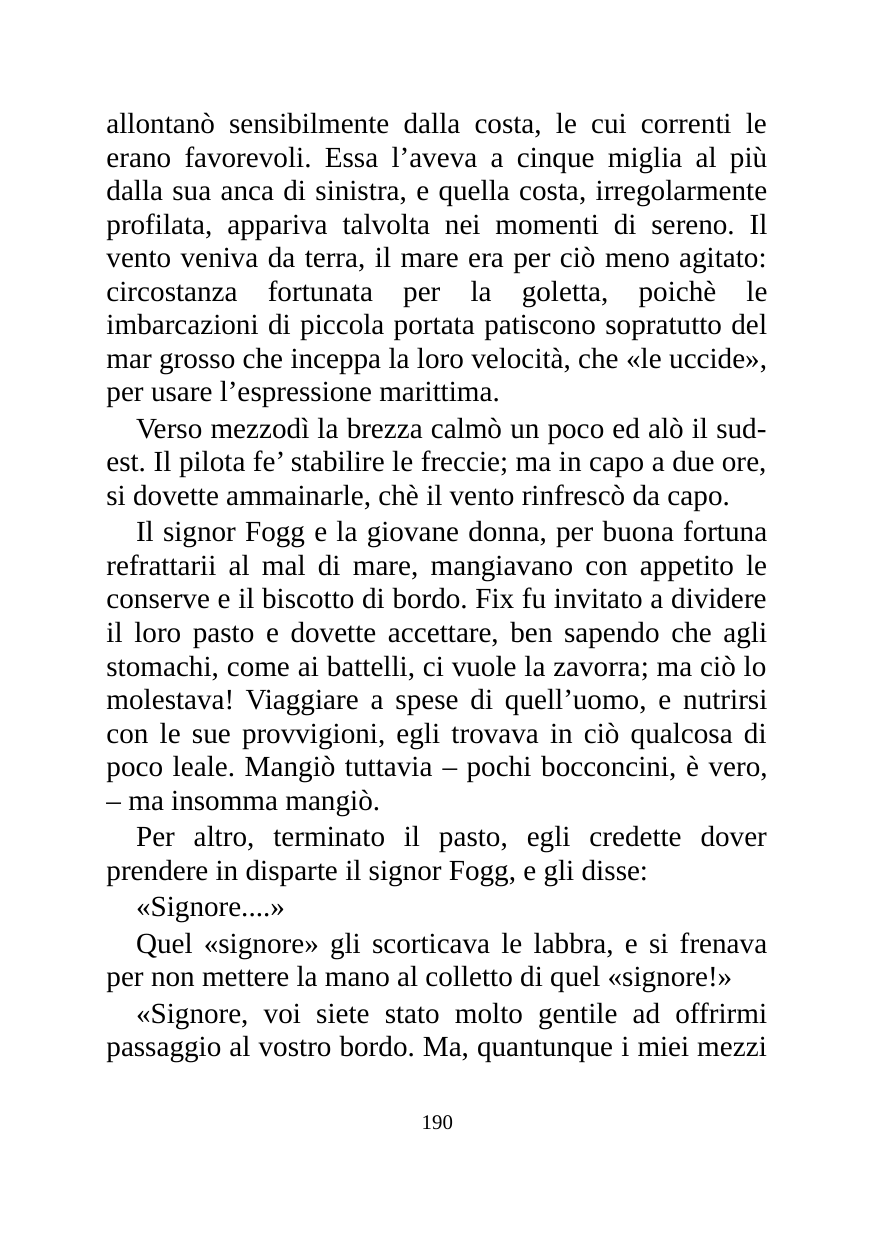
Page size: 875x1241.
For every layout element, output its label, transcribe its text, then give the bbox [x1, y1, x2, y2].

text Per altro, terminato il pasto, egli credette dover prendere in disparte il signor Fogg, e gli disse: [106, 819, 768, 886]
text Il signor Fogg e la giovane donna, per buona fortuna refrattarii al mal di mare, mangiavano con appetito le conserve e il biscotto di bordo. Fix fu invitato a dividere il loro pasto e dovette accettare, ben sapendo che agli stomachi, come ai battelli, ci vuole la zavorra; ma ciò lo molestava! Viaggiare a spese di quell’uomo, e nutrirsi con le sue provvigioni, egli trovava in ciò qualcosa di poco leale. Mangiò tuttavia – pochi bocconcini, è vero, – ma insomma mangiò. [106, 514, 768, 816]
text «Signore....» [106, 889, 768, 923]
text «Signore, voi siete stato molto gentile ad offrirmi passaggio al vostro bordo. Ma, quantunque i miei mezzi [106, 996, 768, 1063]
text Verso mezzodì la brezza calmò un poco ed alò il sud-est. Il pilota fe’ stabilire le freccie; ma in capo a due ore, si dovette ammainarle, chè il vento rinfrescò da capo. [106, 411, 768, 512]
text Quel «signore» gli scorticava le labbra, e si frenava per non mettere la mano al colletto di quel «signore!» [106, 926, 768, 993]
text allontanò sensibilmente dalla costa, le cui correnti le erano favorevoli. Essa l’aveva a cinque miglia al più dalla sua anca di sinistra, e quella costa, irregolarmente profilata, appariva talvolta nei momenti di sereno. Il vento veniva da terra, il mare era per ciò meno agitato: circostanza fortunata per la goletta, poichè le imbarcazioni di piccola portata patiscono sopratutto del mar grosso che inceppa la loro velocità, che «le uccide», per usare l’espressione marittima. [106, 106, 768, 408]
